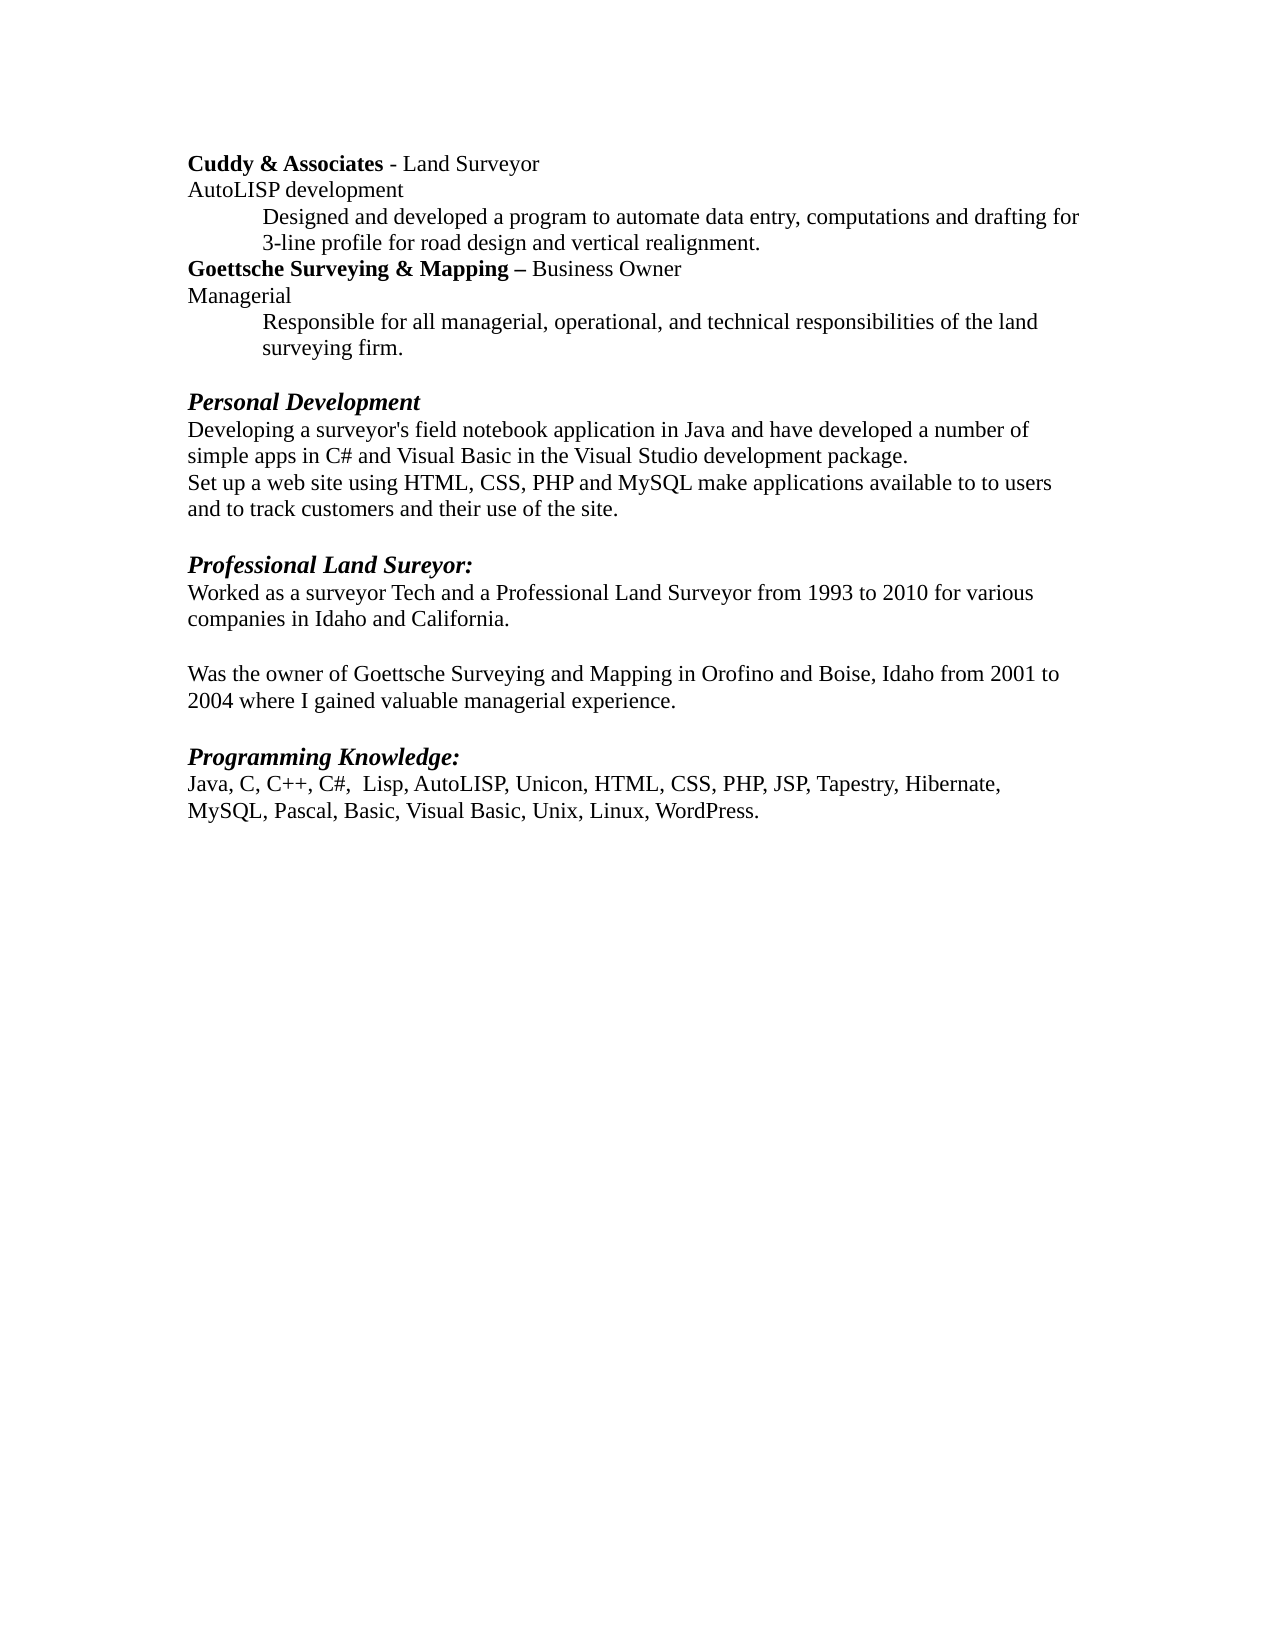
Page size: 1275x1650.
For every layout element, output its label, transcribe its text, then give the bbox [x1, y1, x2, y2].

text Was the owner of Goettsche Surveying and Mapping in Orofino and Boise, Idaho from 2001 to 2004 where I gained valuable managerial experience. [187, 660, 1087, 713]
text Goettsche Surveying & Mapping – Business Owner [187, 255, 1087, 282]
text Managerial [187, 282, 1087, 308]
text AutoLISP development [187, 176, 1087, 203]
text Set up a web site using HTML, CSS, PHP and MySQL make applications available to to users and to track customers and their use of the site. [187, 469, 1087, 521]
text Professional Land Sureyor: [187, 550, 1087, 579]
text Developing a surveyor's field notebook application in Java and have developed a number of simple apps in C# and Visual Basic in the Visual Studio development package. [187, 416, 1087, 469]
text Java, C, C++, C#, Lisp, AutoLISP, Unicon, HTML, CSS, PHP, JSP, Tapestry, Hibernate, MySQL, Pascal, Basic, Visual Basic, Unix, Linux, WordPress. [187, 771, 1087, 823]
text Personal Development [187, 387, 1087, 416]
text Cuddy & Associates - Land Surveyor [187, 150, 1087, 176]
text Worked as a surveyor Tech and a Professional Land Surveyor from 1993 to 2010 for various companies in Idaho and California. [187, 579, 1087, 632]
text Designed and developed a program to automate data entry, computations and drafting for 3-line profile for road design and vertical realignment. [262, 203, 1087, 255]
text Responsible for all managerial, operational, and technical responsibilities of the land surveying firm. [262, 308, 1087, 361]
text Programming Knowledge: [187, 742, 1087, 771]
